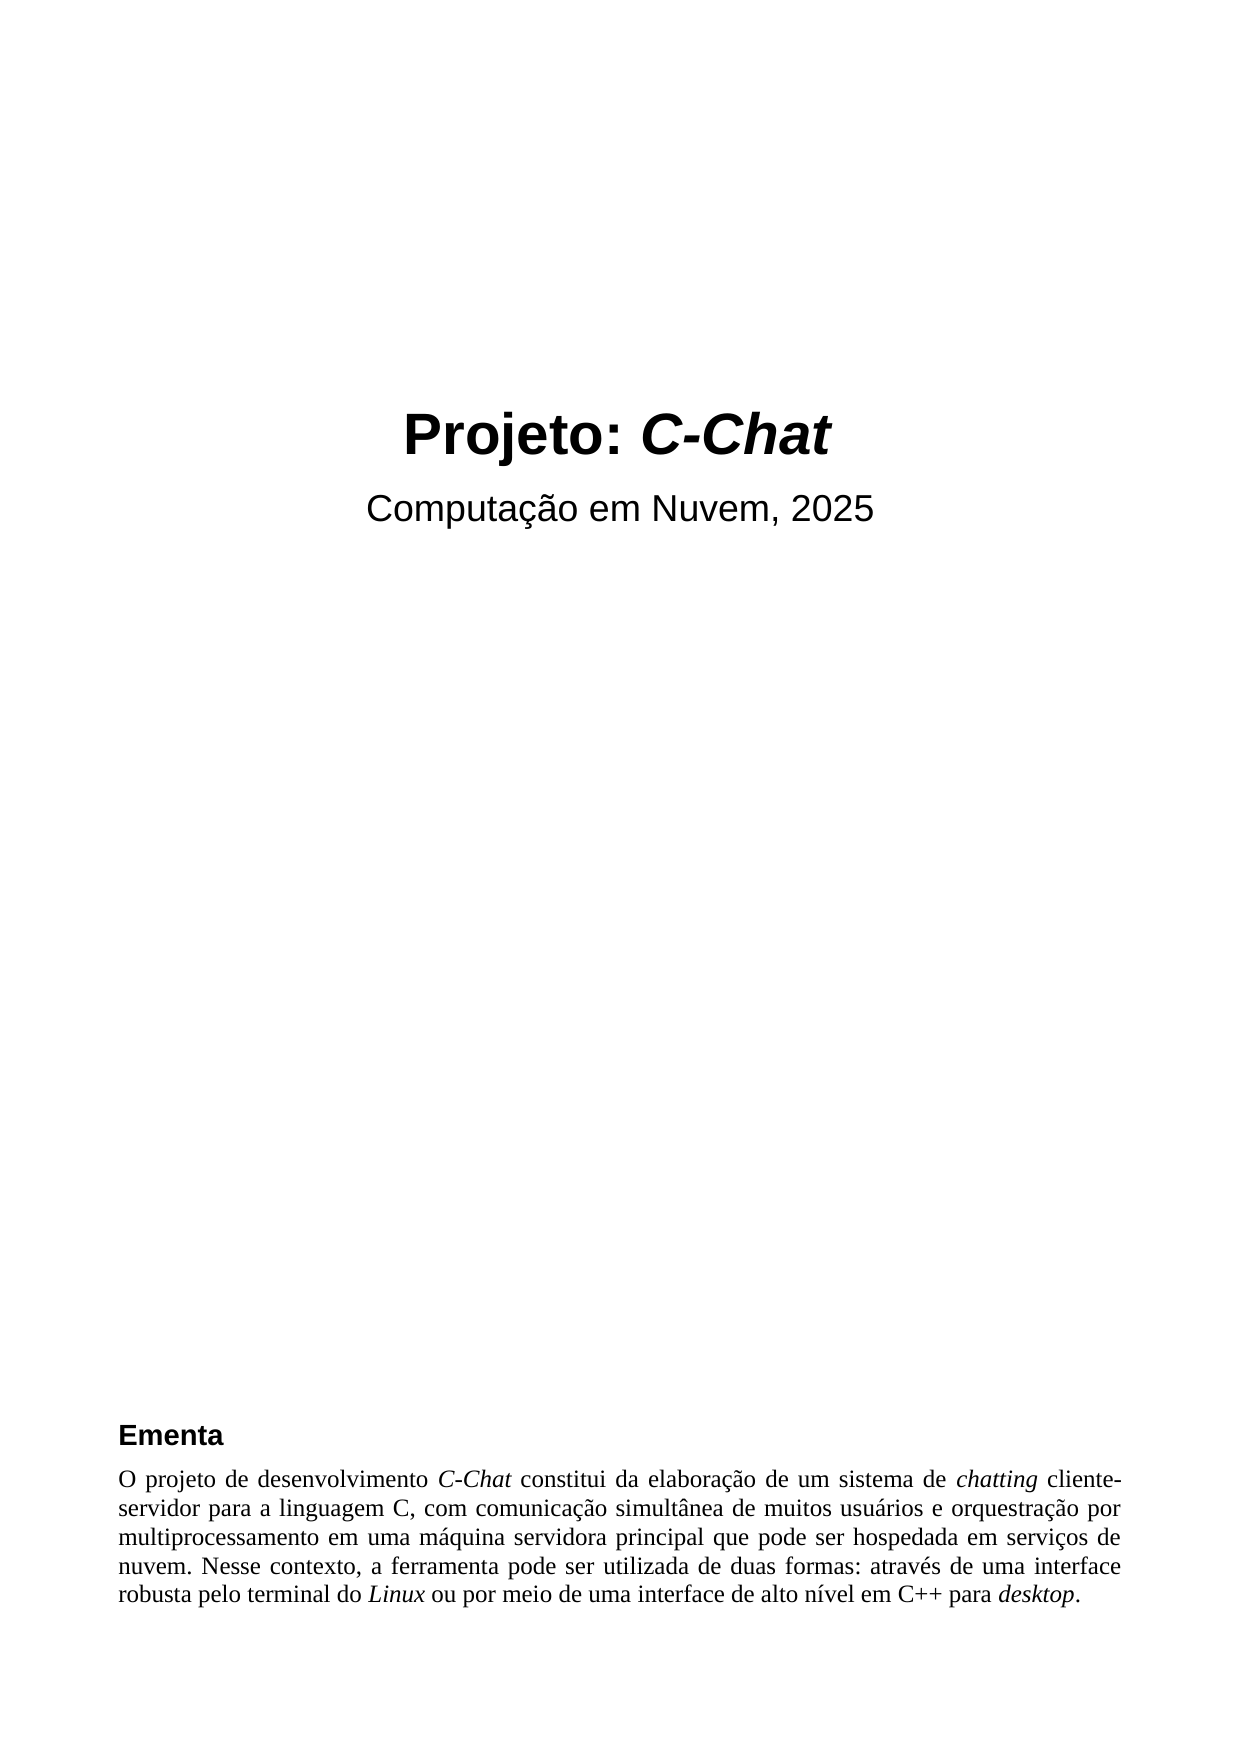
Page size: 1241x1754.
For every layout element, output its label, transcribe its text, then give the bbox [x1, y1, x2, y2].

subtitle Computação em Nuvem, 2025 [118, 486, 1122, 529]
subtitle Ementa [118, 1418, 1122, 1452]
text O projeto de desenvolvimento C-Chat constitui da elaboração de um sistema de chatting cliente-servidor para a linguagem C, com comunicação simultânea de muitos usuários e orquestração por multiprocessamento em uma máquina servidora principal que pode ser hospedada em serviços de nuvem. Nesse contexto, a ferramenta pode ser utilizada de duas formas: através de uma interface robusta pelo terminal do Linux ou por meio de uma interface de alto nível em C++ para desktop. [118, 1464, 1122, 1608]
title Projeto: C-Chat [118, 400, 1122, 467]
